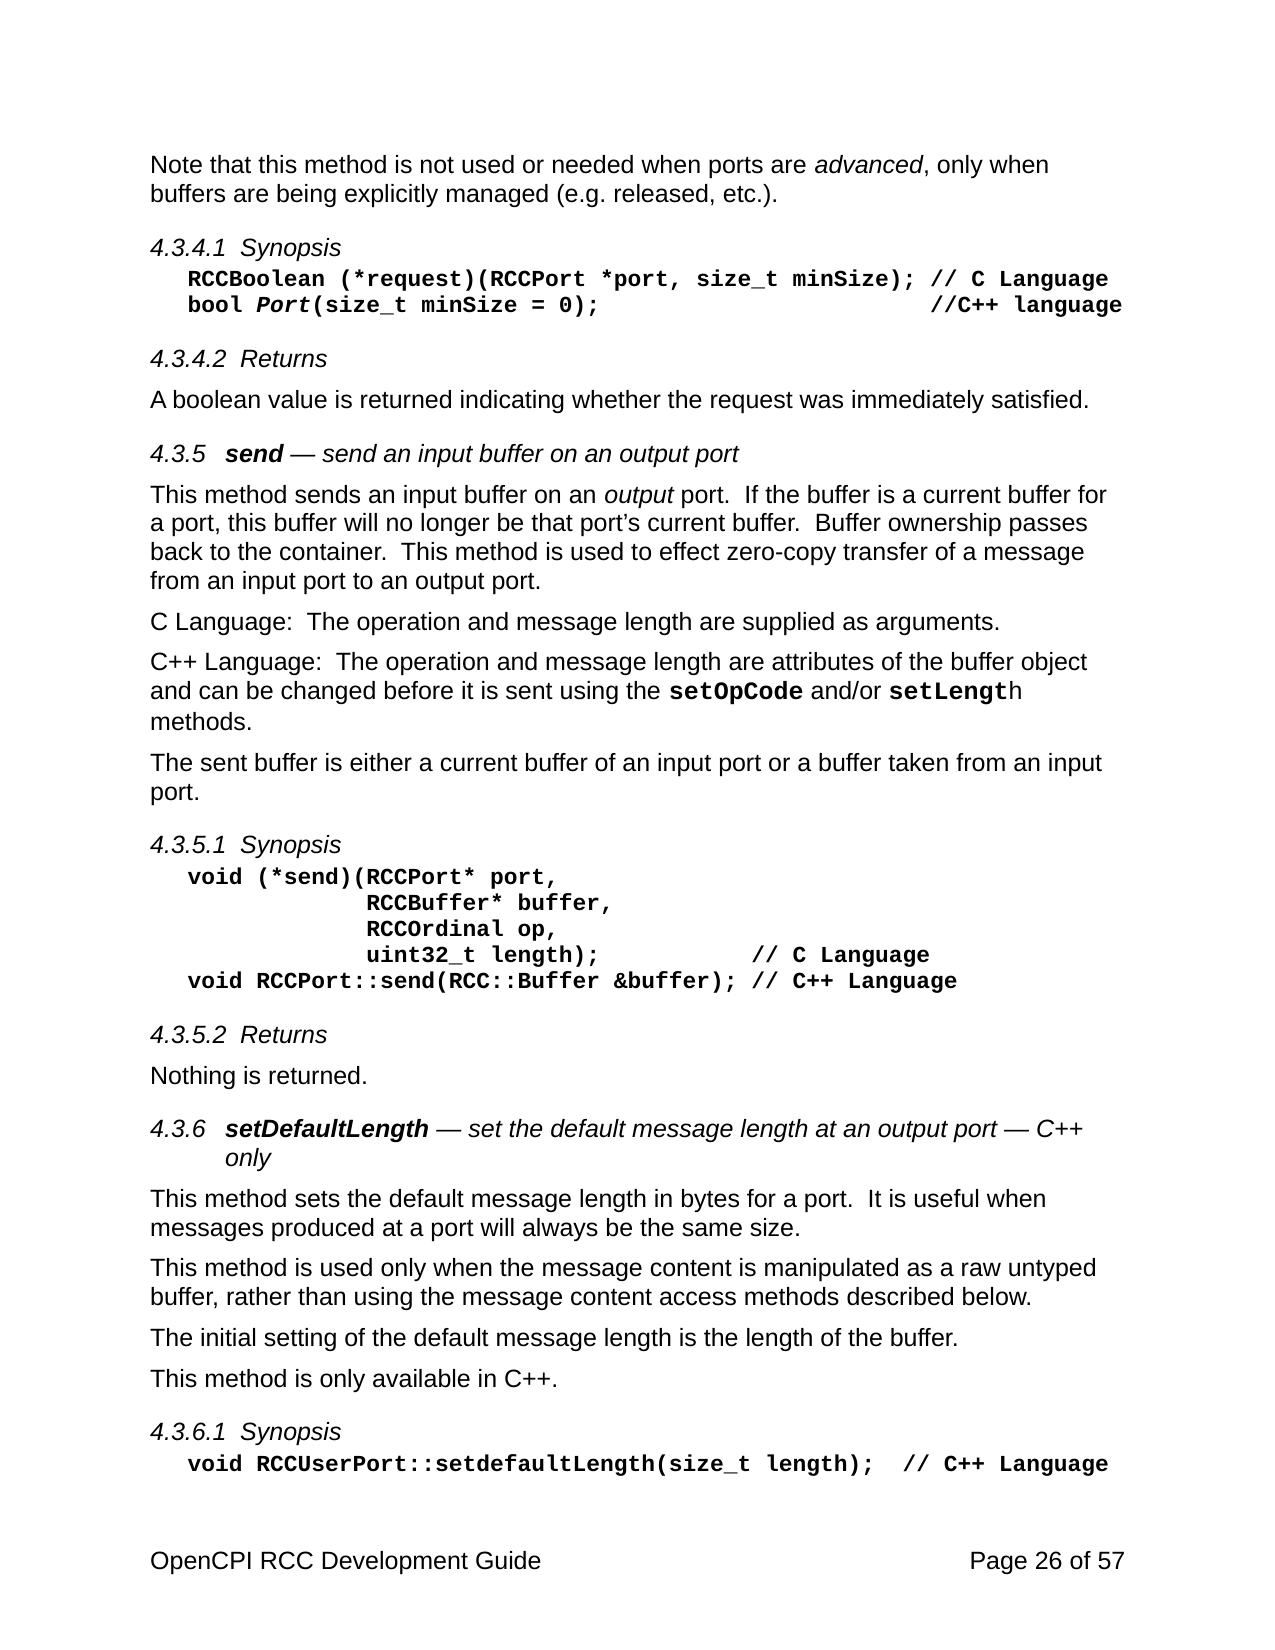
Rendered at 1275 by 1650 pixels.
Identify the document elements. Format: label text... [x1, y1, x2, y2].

subtitle Returns [150, 344, 1125, 373]
subtitle Synopsis [150, 232, 1125, 261]
text A boolean value is returned indicating whether the request was immediately satisfied. [150, 385, 1125, 414]
text C++ Language: The operation and message length are attributes of the buffer object and can be changed before it is sent using the setOpCode and/or setLength methods. [150, 647, 1125, 736]
text RCCBoolean (*request)(RCCPort *port, size_t minSize); // C Language bool Port(size_t minSize = 0); //C++ language [187, 267, 1125, 319]
text Note that this method is not used or needed when ports are advanced, only when buffers are being explicitly managed (e.g. released, etc.). [150, 150, 1125, 207]
text This method is only available in C++. [150, 1363, 1125, 1392]
subtitle Synopsis [150, 830, 1125, 859]
text void RCCUserPort::setdefaultLength(size_t length); // C++ Language [187, 1452, 1125, 1478]
text The initial setting of the default message length is the length of the buffer. [150, 1323, 1125, 1352]
text This method sends an input buffer on an output port. If the buffer is a current buffer for a port, this buffer will no longer be that port’s current buffer. Buffer ownership passes back to the container. This method is used to effect zero-copy transfer of a message from an input port to an output port. [150, 479, 1125, 594]
text void (*send)(RCCPort* port, RCCBuffer* buffer, RCCOrdinal op, uint32_t length); // C Language void RCCPort::send(RCC::Buffer &buffer); // C++ Language [187, 865, 1125, 995]
text The sent buffer is either a current buffer of an input port or a buffer taken from an input port. [150, 748, 1125, 805]
subtitle send — send an input buffer on an output port [150, 439, 1125, 468]
subtitle Returns [150, 1020, 1125, 1049]
text This method sets the default message length in bytes for a port. It is useful when messages produced at a port will always be the same size. [150, 1184, 1125, 1241]
text Nothing is returned. [150, 1061, 1125, 1089]
subtitle Synopsis [150, 1417, 1125, 1446]
text C Language: The operation and message length are supplied as arguments. [150, 607, 1125, 635]
subtitle setDefaultLength — set the default message length at an output port — C++ only [150, 1114, 1125, 1172]
text This method is used only when the message content is manipulated as a raw untyped buffer, rather than using the message content access methods described below. [150, 1253, 1125, 1311]
